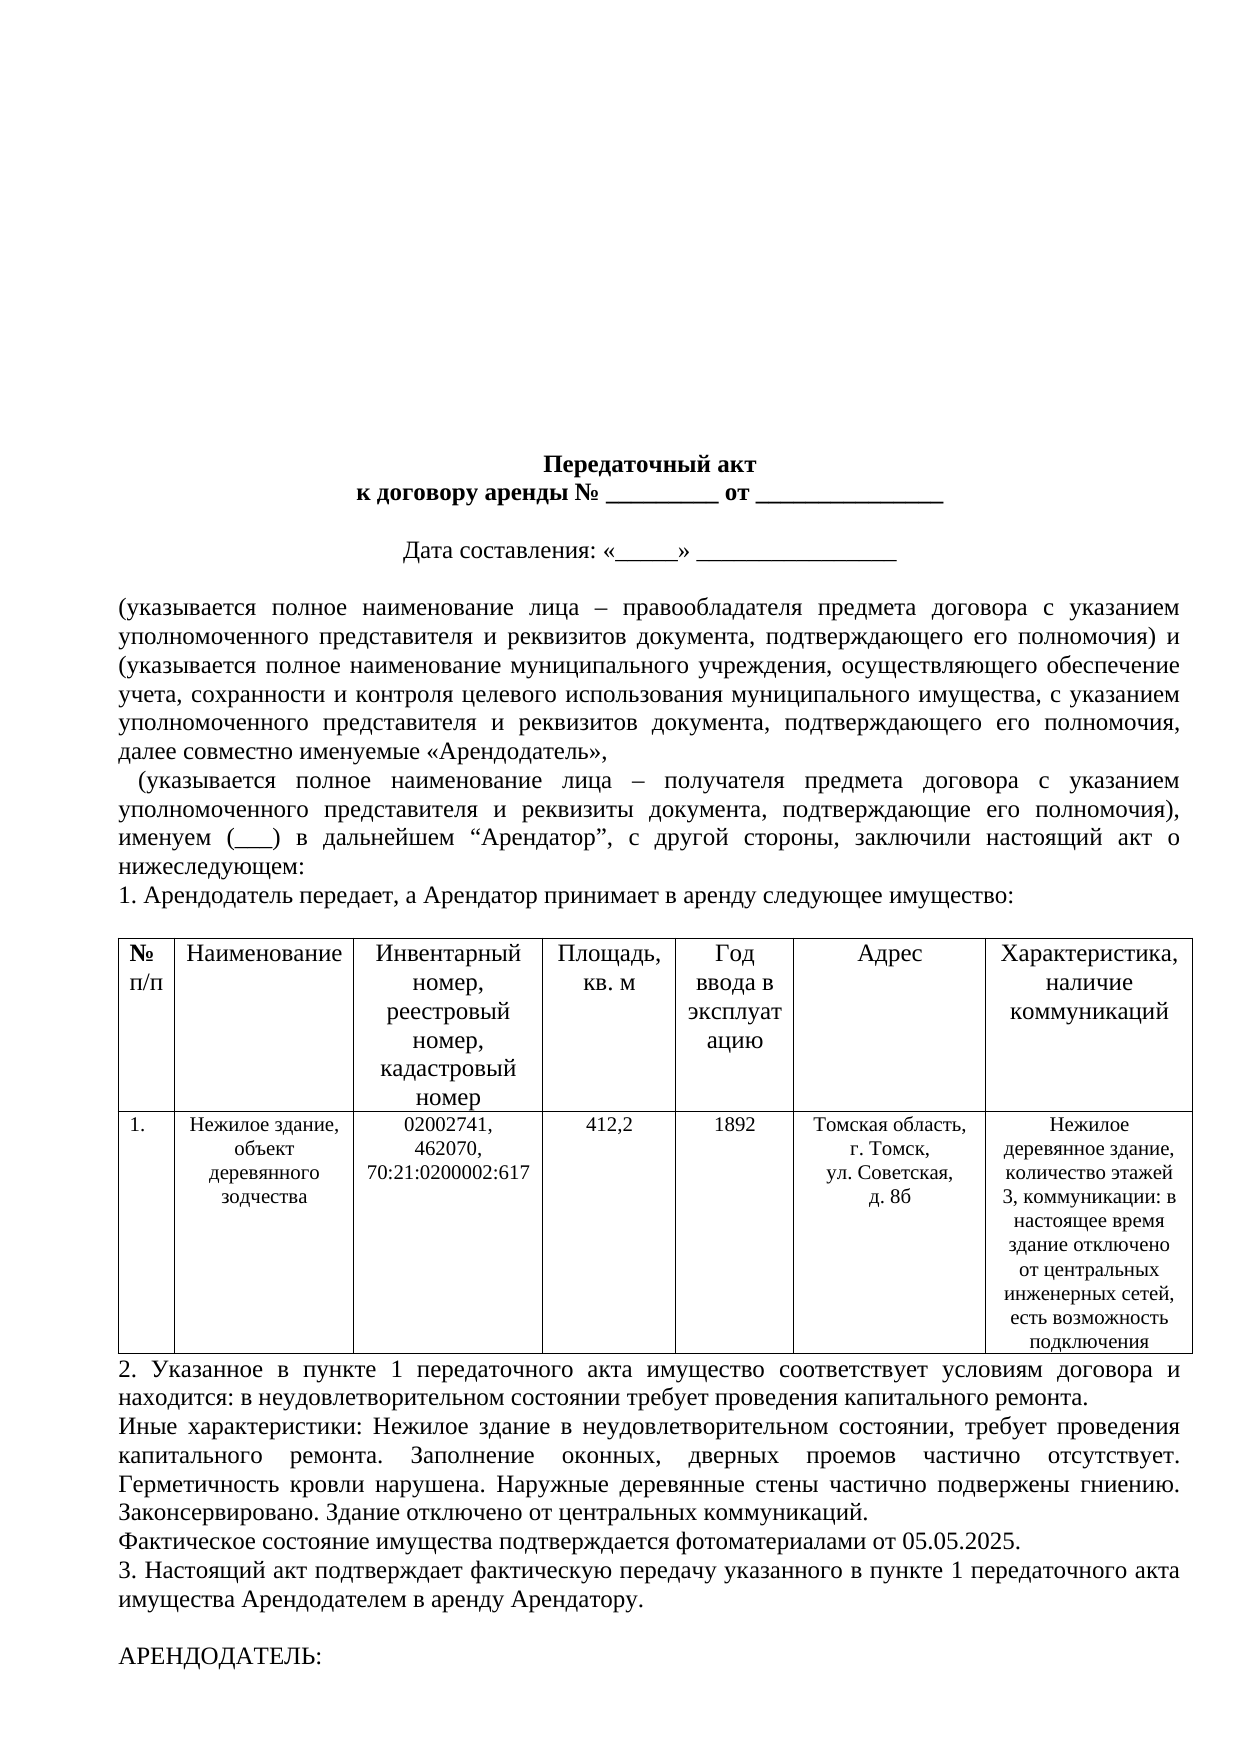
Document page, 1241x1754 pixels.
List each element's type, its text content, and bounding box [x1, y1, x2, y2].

text к договору аренды № _________ от _______________ [118, 477, 1181, 506]
text 2. Указанное в пункте 1 передаточного акта имущество соответствует условиям договора и находится: в неудовлетворительном состоянии требует проведения капитального ремонта. [118, 1354, 1181, 1411]
text (указывается полное наименование лица – правообладателя предмета договора с указанием уполномоченного представителя и реквизитов документа, подтверждающего его полномочия) и (указывается полное наименование муниципального учреждения, осуществляющего обеспечение учета, сохранности и контроля целевого использования муниципального имущества, с указанием уполномоченного представителя и реквизитов документа, подтверждающего его полномочия, далее совместно именуемые «Арендодатель», [118, 592, 1181, 765]
table_header Инвентарный номер, реестровый номер, кадастровый номер [354, 939, 542, 1111]
table_header Наименование [175, 939, 353, 1111]
table_cell Нежилое деревянное здание, количество этажей 3, коммуникации: в настоящее время здание отключено от центральных инженерных сетей, есть возможность подключения [986, 1112, 1192, 1353]
text Иные характеристики: Нежилое здание в неудовлетворительном состоянии, требует проведения капитального ремонта. Заполнение оконных, дверных проемов частично отсутствует. Герметичность кровли нарушена. Наружные деревянные стены частично подвержены гниению. Законсервировано. Здание отключено от центральных коммуникаций. [118, 1411, 1181, 1526]
table_header Адрес [794, 939, 985, 1111]
table_cell 1. [119, 1112, 174, 1353]
text 3. Настоящий акт подтверждает фактическую передачу указанного в пункте 1 передаточного акта имущества Арендодателем в аренду Арендатору. [118, 1555, 1181, 1612]
table_header № п/п [119, 939, 174, 1111]
table_header Год ввода в эксплуатацию [676, 939, 793, 1111]
text Фактическое состояние имущества подтверждается фотоматериалами от 05.05.2025. [118, 1526, 1181, 1555]
table_header Площадь, кв. м [543, 939, 675, 1111]
table_cell Томская область, г. Томск, ул. Советская, д. 8б [794, 1112, 985, 1353]
text Дата составления: «_____» ________________ [118, 535, 1181, 564]
table_cell 1892 [676, 1112, 793, 1353]
text 1. Арендодатель передает, а Арендатор принимает в аренду следующее имущество: [118, 880, 1181, 909]
table_cell 02002741, 462070, 70:21:0200002:617 [354, 1112, 542, 1353]
text АРЕНДОДАТЕЛЬ: [118, 1641, 1181, 1670]
table_cell 412,2 [543, 1112, 675, 1353]
text Передаточный акт [118, 449, 1181, 477]
text (указывается полное наименование лица – получателя предмета договора с указанием уполномоченного представителя и реквизиты документа, подтверждающие его полномочия), именуем (___) в дальнейшем “Арендатор”, с другой стороны, заключили настоящий акт о нижеследующем: [118, 765, 1181, 880]
table_cell Нежилое здание, объект деревянного зодчества [175, 1112, 353, 1353]
table_header Характеристика, наличие коммуникаций [986, 939, 1192, 1111]
